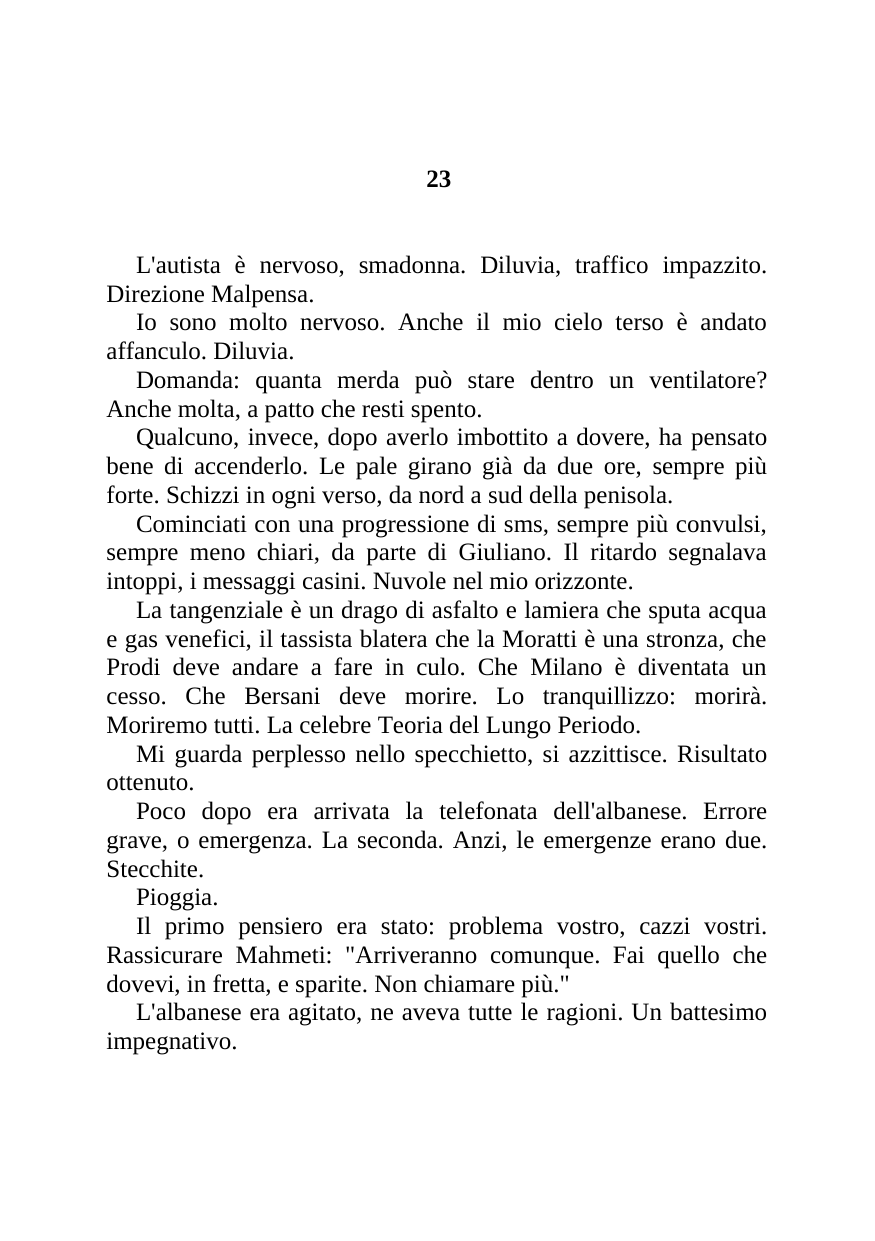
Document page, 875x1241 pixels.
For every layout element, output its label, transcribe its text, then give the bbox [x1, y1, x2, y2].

text L'albanese era agitato, ne aveva tutte le ragioni. Un battesimo impegnativo. [106, 997, 768, 1055]
text La tangenziale è un drago di asfalto e lamiera che sputa acqua e gas venefici, il tassista blatera che la Moratti è una stronza, che Prodi deve andare a fare in culo. Che Milano è diventata un cesso. Che Bersani deve morire. Lo tranquillizzo: morirà. Moriremo tutti. La celebre Teoria del Lungo Periodo. [106, 595, 768, 739]
text Qualcuno, invece, dopo averlo imbottito a dovere, ha pensato bene di accenderlo. Le pale girano già da due ore, sempre più forte. Schizzi in ogni verso, da nord a sud della penisola. [106, 422, 768, 509]
text Cominciati con una progressione di sms, sempre più convulsi, sempre meno chiari, da parte di Giuliano. Il ritardo segnalava intoppi, i messaggi casini. Nuvole nel mio orizzonte. [106, 509, 768, 595]
text Pioggia. [106, 882, 768, 911]
text L'autista è nervoso, smadonna. Diluvia, traffico impazzito. Direzione Malpensa. [106, 250, 768, 307]
text Poco dopo era arrivata la telefonata dell'albanese. Errore grave, o emergenza. La seconda. Anzi, le emergenze erano due. Stecchite. [106, 796, 768, 882]
text Domanda: quanta merda può stare dentro un ventilatore? Anche molta, a patto che resti spento. [106, 365, 768, 422]
text Mi guarda perplesso nello specchietto, si azzittisce. Risultato ottenuto. [106, 739, 768, 796]
text Io sono molto nervoso. Anche il mio cielo terso è andato affanculo. Diluvia. [106, 307, 768, 365]
text 23 [120, 164, 757, 192]
text Il primo pensiero era stato: problema vostro, cazzi vostri. Rassicurare Mahmeti: "Arriveranno comunque. Fai quello che dovevi, in fretta, e sparite. Non chiamare più." [106, 911, 768, 997]
